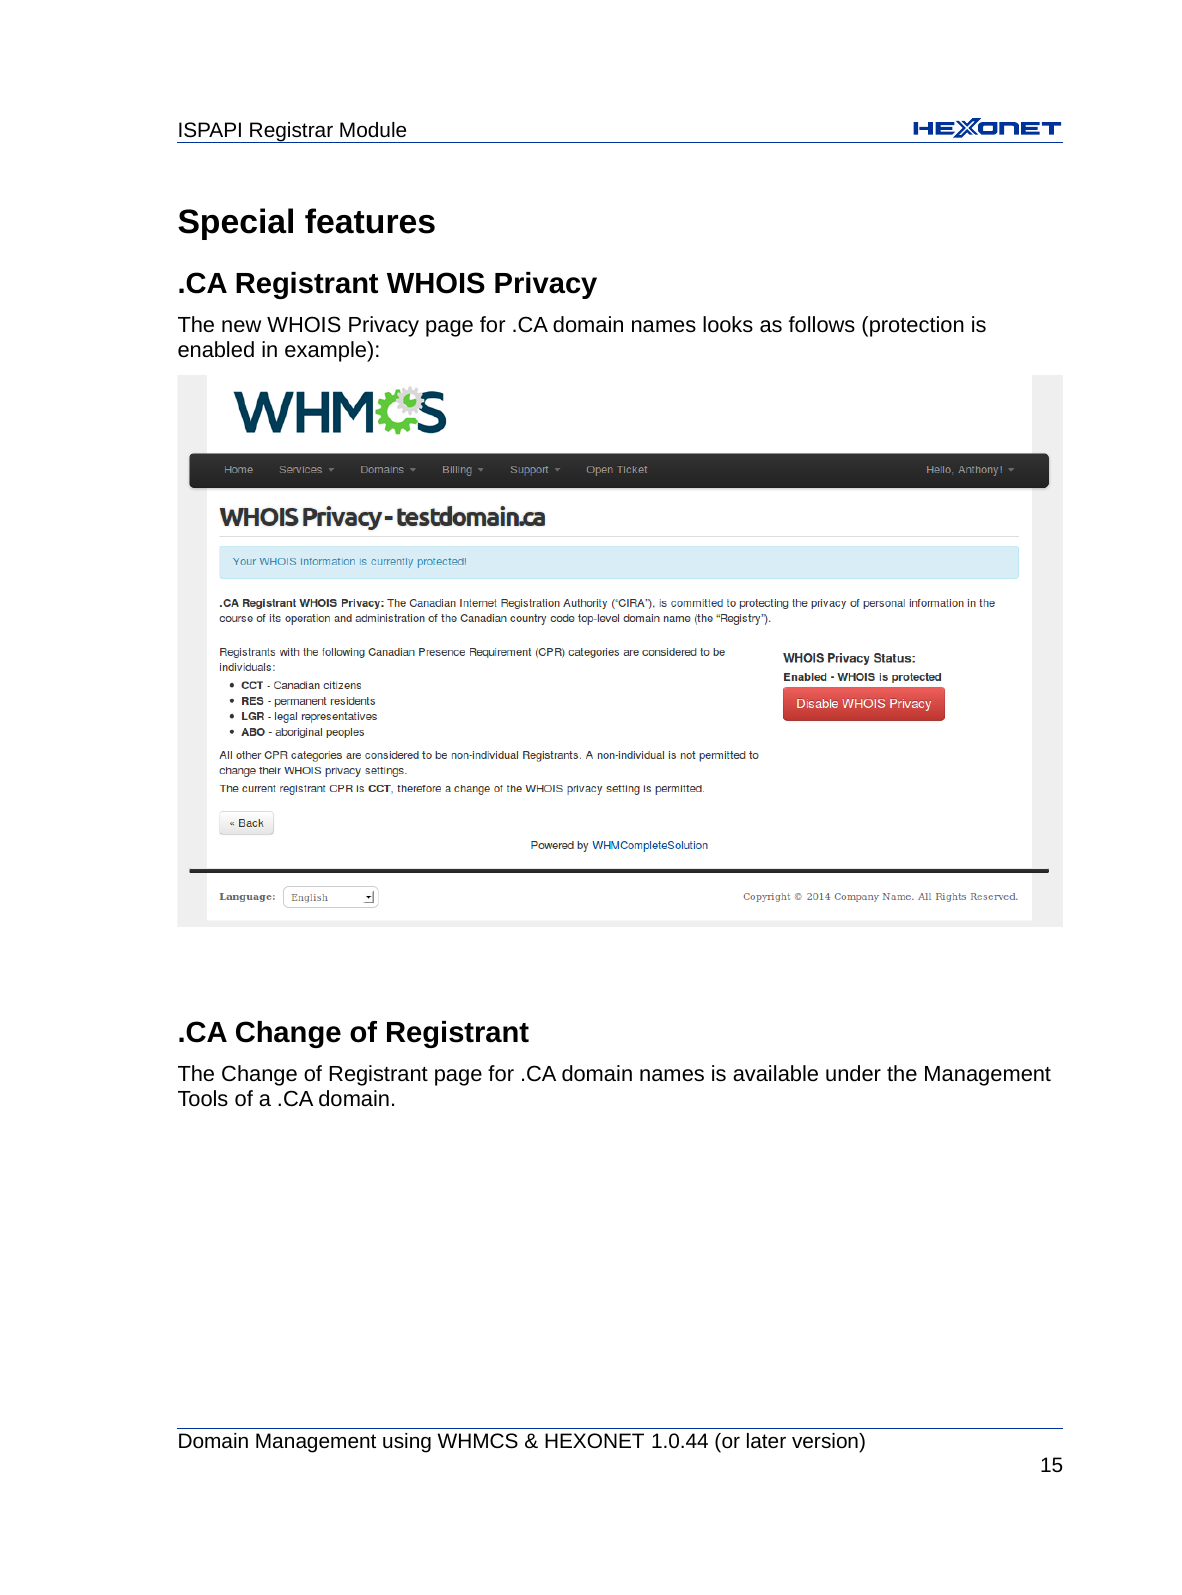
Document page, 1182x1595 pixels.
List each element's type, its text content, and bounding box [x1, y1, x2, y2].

text The new WHOIS Privacy page for .CA domain names looks as follows (protection is enabled in example): [177, 312, 1063, 362]
subtitle .CA Change of Registrant [177, 1015, 1063, 1048]
text The Change of Registrant page for .CA domain names is available under the Management Tools of a .CA domain. [177, 1061, 1063, 1111]
picture [177, 375, 1063, 927]
subtitle Special features [177, 202, 1063, 241]
subtitle .CA Registrant WHOIS Privacy [177, 266, 1063, 299]
